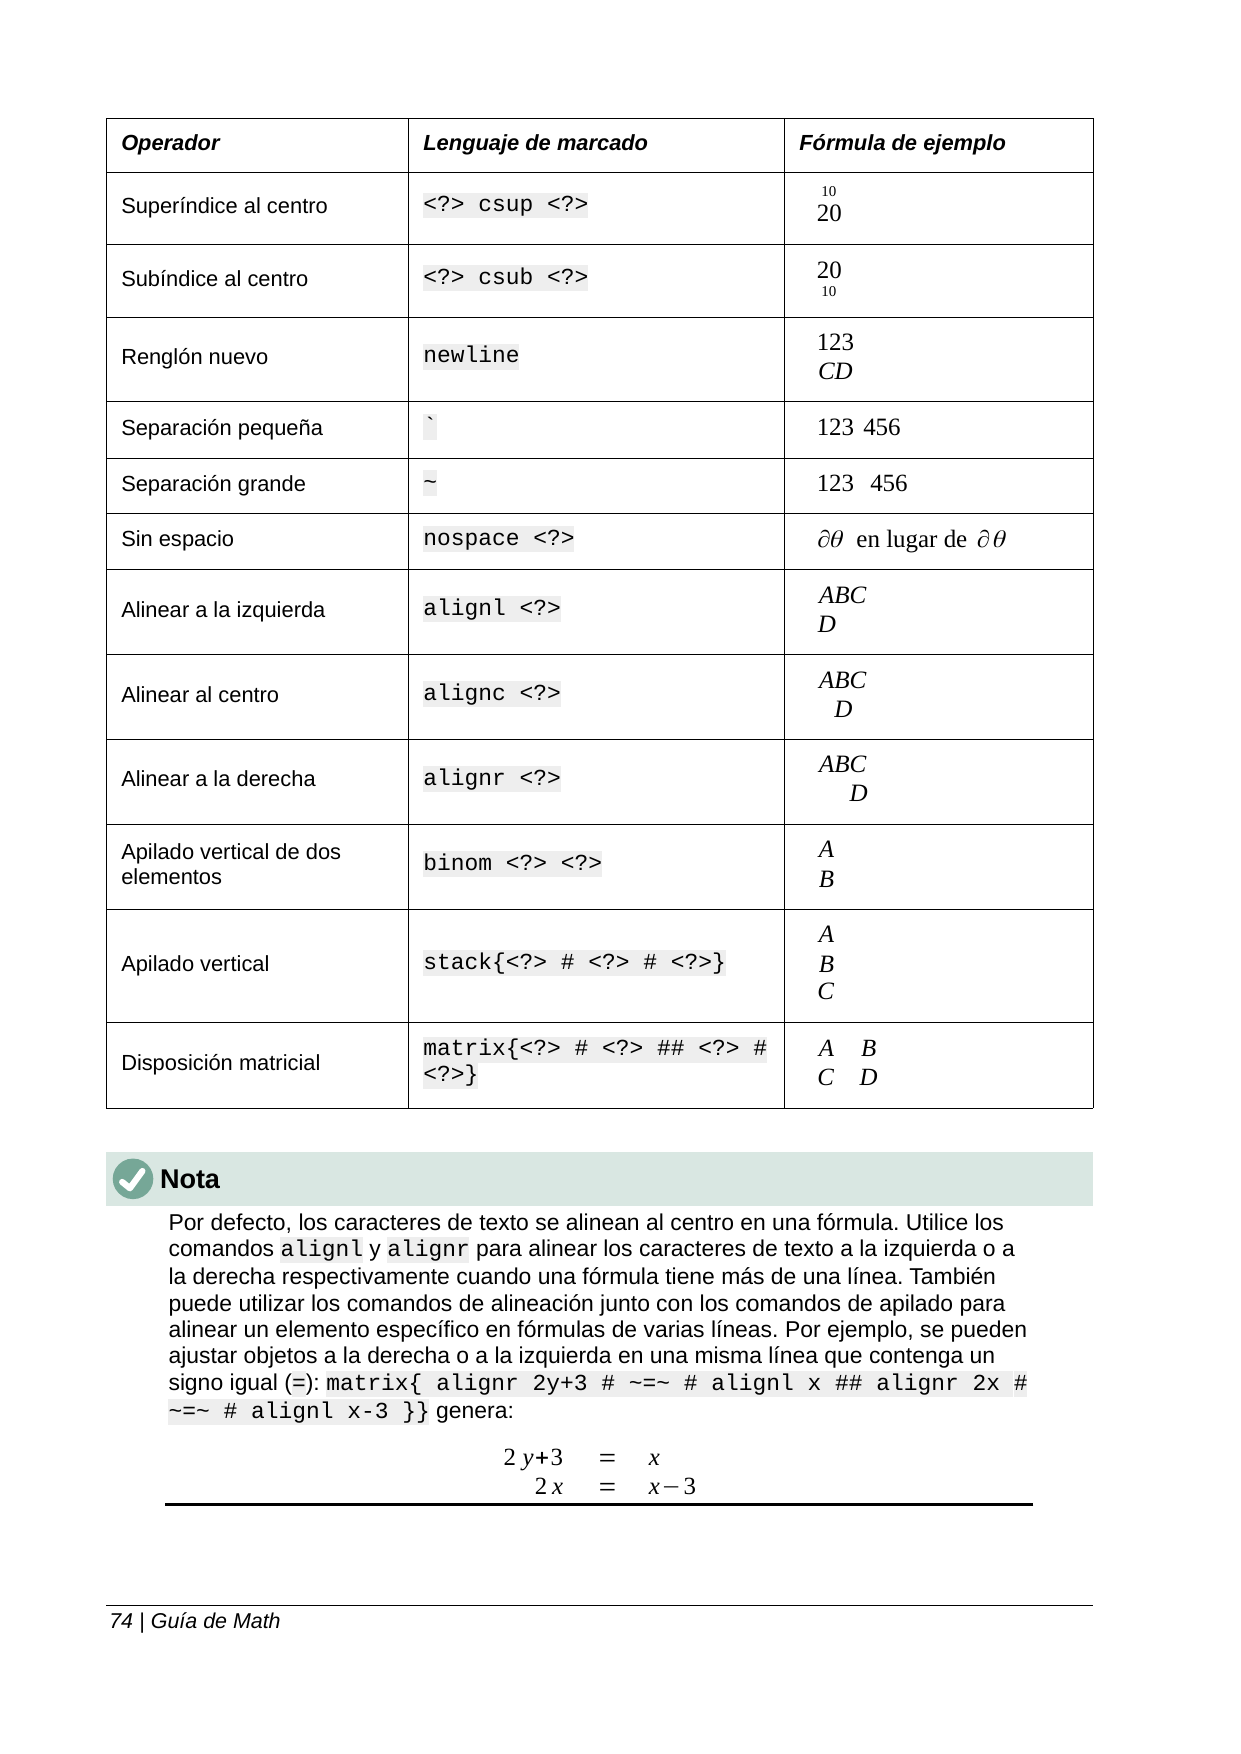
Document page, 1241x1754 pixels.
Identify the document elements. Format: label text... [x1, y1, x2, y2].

table_cell [785, 740, 1093, 824]
subtitle Nota [106, 1152, 1093, 1206]
table_cell [785, 1023, 1093, 1108]
table_cell [785, 402, 1093, 457]
table_cell [785, 173, 1093, 244]
table_cell Sin espacio [107, 514, 408, 569]
table_cell Alinear al centro [107, 655, 408, 739]
text Por defecto, los caracteres de texto se alinean al centro en una fórmula. Utilice los comandos alignl y alignr para alinear los caracteres de texto a la izquierda o a la derecha respectivamente cuando una fórmula tiene más de una línea. También puede utilizar los comandos de alineación junto con los comandos de apilado para alinear un elemento específico en fórmulas de varias líneas. Por ejemplo, se pueden ajustar objetos a la derecha o a la izquierda en una misma línea que contenga un signo igual (=): matrix{ alignr 2y+3 # ~=~ # alignl x ## alignr 2x # ~=~ # alignl x-3 }} genera: [165, 1206, 1033, 1425]
table_cell Alinear a la izquierda [107, 570, 408, 654]
table_cell Apilado vertical [107, 910, 408, 1022]
table_cell [785, 910, 1093, 1022]
table_cell [785, 318, 1093, 401]
table_cell ` [409, 402, 784, 457]
table_cell alignr <?> [409, 740, 784, 824]
table_cell newline [409, 318, 784, 401]
table_header Operador [107, 119, 408, 172]
table_cell nospace <?> [409, 514, 784, 569]
table_cell binom <?> <?> [409, 825, 784, 908]
table_cell alignc <?> [409, 655, 784, 739]
table_cell <?> csub <?> [409, 245, 784, 317]
table_cell Separación grande [107, 459, 408, 513]
table_cell Disposición matricial [107, 1023, 408, 1108]
table_cell [785, 655, 1093, 739]
table_cell Subíndice al centro [107, 245, 408, 317]
table_cell Superíndice al centro [107, 173, 408, 244]
table_cell Alinear a la derecha [107, 740, 408, 824]
table_cell matrix{<?> # <?> ## <?> # <?>} [409, 1023, 784, 1108]
table_cell [785, 514, 1093, 569]
table_cell Renglón nuevo [107, 318, 408, 401]
table_cell Separación pequeña [107, 402, 408, 457]
table_header Fórmula de ejemplo [785, 119, 1093, 172]
table_cell [785, 245, 1093, 317]
table_cell <?> csup <?> [409, 173, 784, 244]
table_header Lenguaje de marcado [409, 119, 784, 172]
table_cell alignl <?> [409, 570, 784, 654]
table_cell [785, 825, 1093, 908]
table_cell Apilado vertical de dos elementos [107, 825, 408, 908]
table_cell [785, 459, 1093, 513]
table_cell ~ [409, 459, 784, 513]
table_cell stack{<?> # <?> # <?>} [409, 910, 784, 1022]
table_cell [785, 570, 1093, 654]
